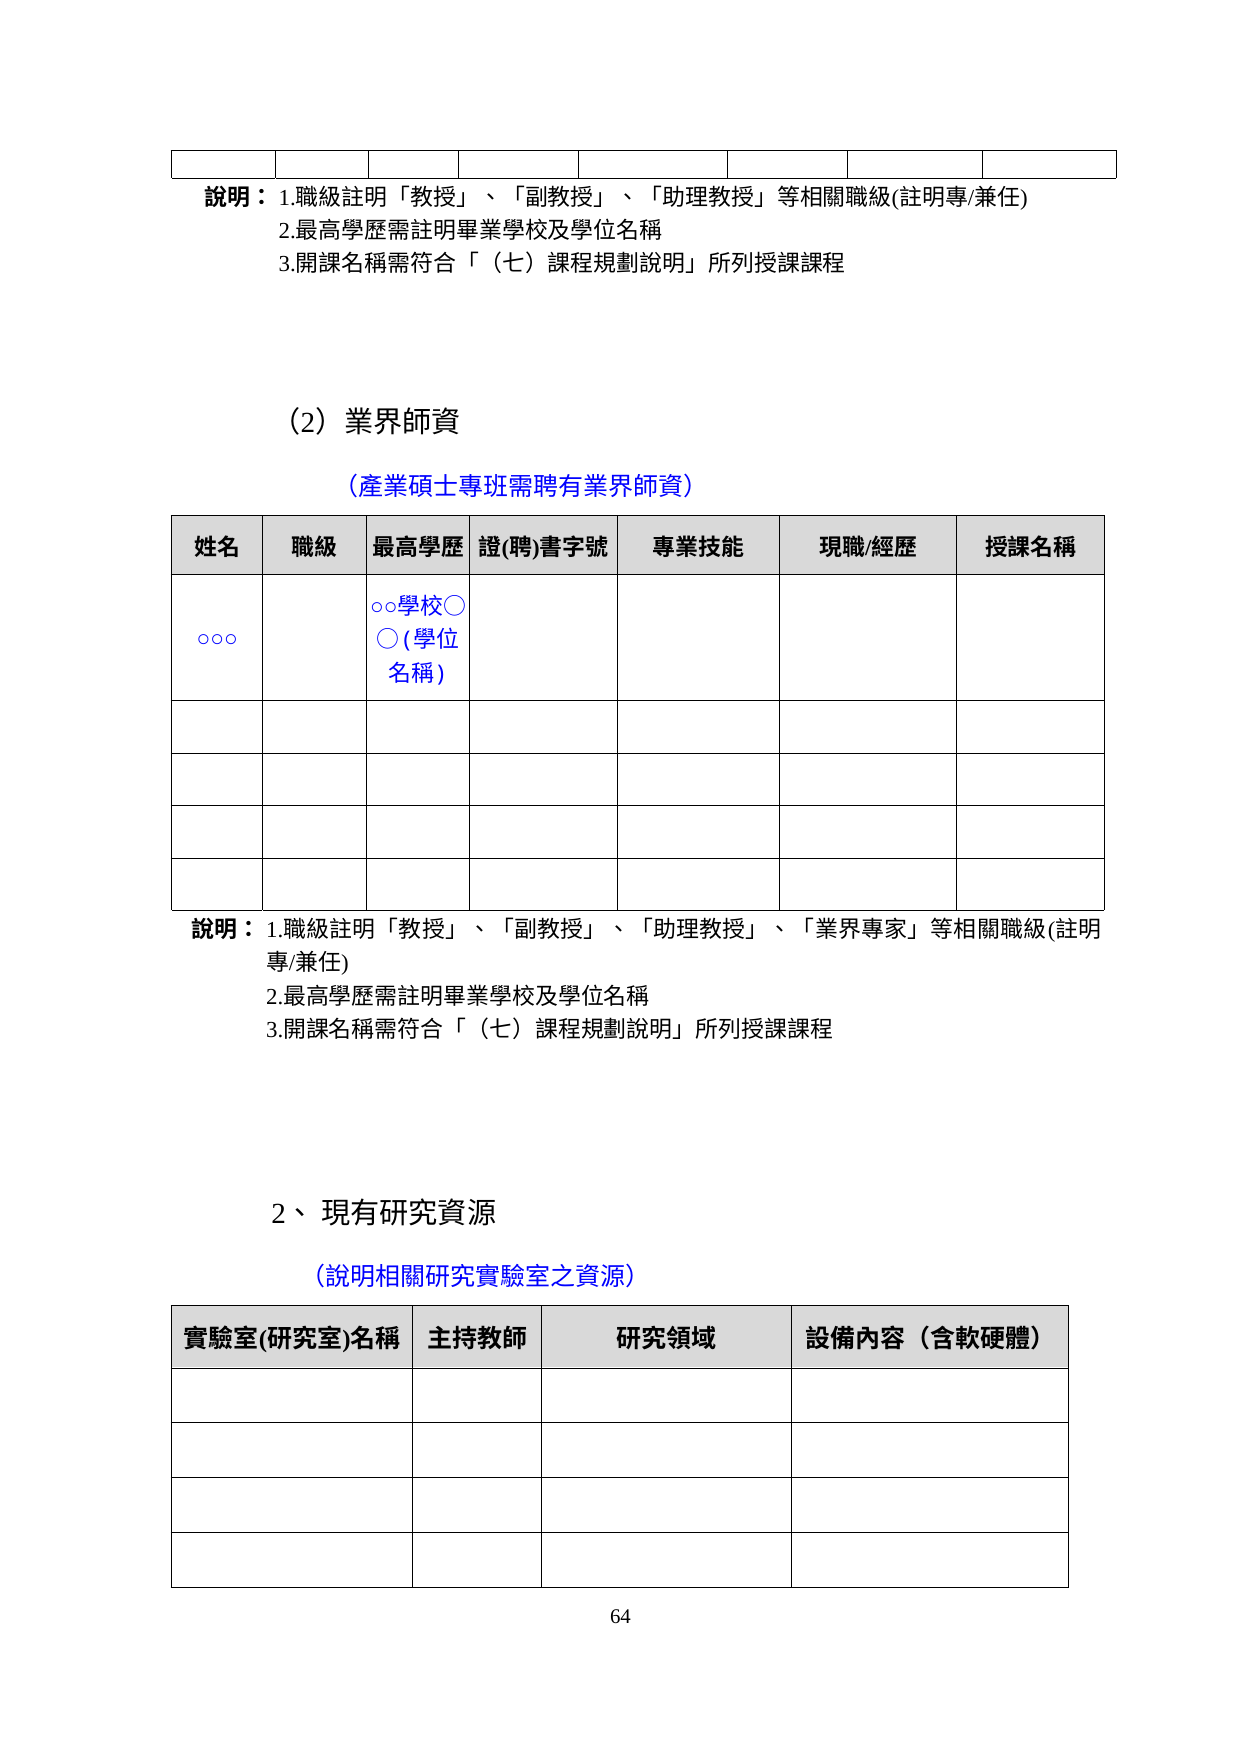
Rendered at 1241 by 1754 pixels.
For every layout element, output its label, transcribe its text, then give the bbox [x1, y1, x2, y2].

table_cell [459, 151, 578, 177]
table_cell [470, 859, 617, 910]
table_cell [542, 1533, 791, 1587]
table_header 專業技能 [618, 516, 779, 574]
list 現有研究資源 [271, 1189, 1069, 1231]
table_cell [413, 1478, 541, 1532]
table_cell ○○○ [172, 575, 262, 700]
table_cell [413, 1423, 541, 1477]
table_cell ○○學校○○(學位名稱) [367, 575, 469, 700]
table_cell 1.職級註明「教授」、「副教授」、「助理教授」等相關職級(註明專/兼任) 2.最高學歷需註明畢業學校及學位名稱 3.開課名稱需符合「（七）課程規劃說明」所列授課課程 [276, 179, 1116, 339]
table_cell [172, 151, 275, 177]
table_cell [367, 701, 469, 753]
table_cell [367, 754, 469, 805]
table_cell [276, 151, 368, 177]
table_header 證(聘)書字號 [470, 516, 617, 574]
table_cell [792, 1369, 1068, 1422]
table_cell [542, 1369, 791, 1422]
table_cell [957, 701, 1104, 753]
table_cell [172, 754, 262, 805]
table_cell [263, 754, 366, 805]
table_cell [172, 701, 262, 753]
table_cell [618, 754, 779, 805]
table_cell [618, 859, 779, 910]
table_cell [263, 859, 366, 910]
table_cell [780, 575, 956, 700]
table_cell [792, 1478, 1068, 1532]
table_cell [367, 859, 469, 910]
table_cell [780, 754, 956, 805]
table_cell [172, 1478, 412, 1532]
table_cell [780, 859, 956, 910]
table_cell [780, 806, 956, 858]
table_cell [470, 701, 617, 753]
table_cell [792, 1423, 1068, 1477]
table_cell [172, 1533, 412, 1587]
table_cell [172, 859, 262, 910]
table_cell [780, 701, 956, 753]
table_cell [263, 575, 366, 700]
table_header 職級 [263, 516, 366, 574]
table_cell [470, 806, 617, 858]
table_cell 說明： [172, 179, 275, 339]
table_header 研究領域 [542, 1306, 791, 1367]
text （說明相關研究實驗室之資源） [275, 1256, 1069, 1293]
table_cell 1.職級註明「教授」、「副教授」、「助理教授」、「業界專家」等相關職級(註明專/兼任) 2.最高學歷需註明畢業學校及學位名稱 3.開課名稱需符合「（七）課程規劃說明」所列授課課程 [263, 911, 1104, 1044]
table_header 現職/經歷 [780, 516, 956, 574]
table_header 最高學歷 [367, 516, 469, 574]
text （2）業界師資 [271, 399, 1069, 441]
table_cell [263, 806, 366, 858]
table_cell [618, 575, 779, 700]
text （產業碩士專班需聘有業界師資） [284, 466, 1069, 503]
table_cell [263, 701, 366, 753]
table_header 主持教師 [413, 1306, 541, 1367]
table_cell [579, 151, 727, 177]
table_header 實驗室(研究室)名稱 [172, 1306, 412, 1367]
table_cell [172, 806, 262, 858]
table_cell [957, 859, 1104, 910]
table_cell [367, 806, 469, 858]
table_cell [542, 1478, 791, 1532]
table_cell [983, 151, 1116, 177]
table_header 授課名稱 [957, 516, 1104, 574]
table_cell [792, 1533, 1068, 1587]
table_cell [172, 1369, 412, 1422]
table_cell [848, 151, 982, 177]
table_cell [728, 151, 847, 177]
table_cell [957, 575, 1104, 700]
table_cell [413, 1533, 541, 1587]
table_cell [542, 1423, 791, 1477]
table_cell [618, 806, 779, 858]
table_cell 說明： [172, 911, 262, 1044]
table_header 設備內容（含軟硬體） [792, 1306, 1068, 1367]
table_cell [957, 806, 1104, 858]
table_cell [369, 151, 458, 177]
table_cell [618, 701, 779, 753]
table_header 姓名 [172, 516, 262, 574]
table_cell [470, 754, 617, 805]
table_cell [470, 575, 617, 700]
table_cell [413, 1369, 541, 1422]
table_cell [172, 1423, 412, 1477]
table_cell [957, 754, 1104, 805]
